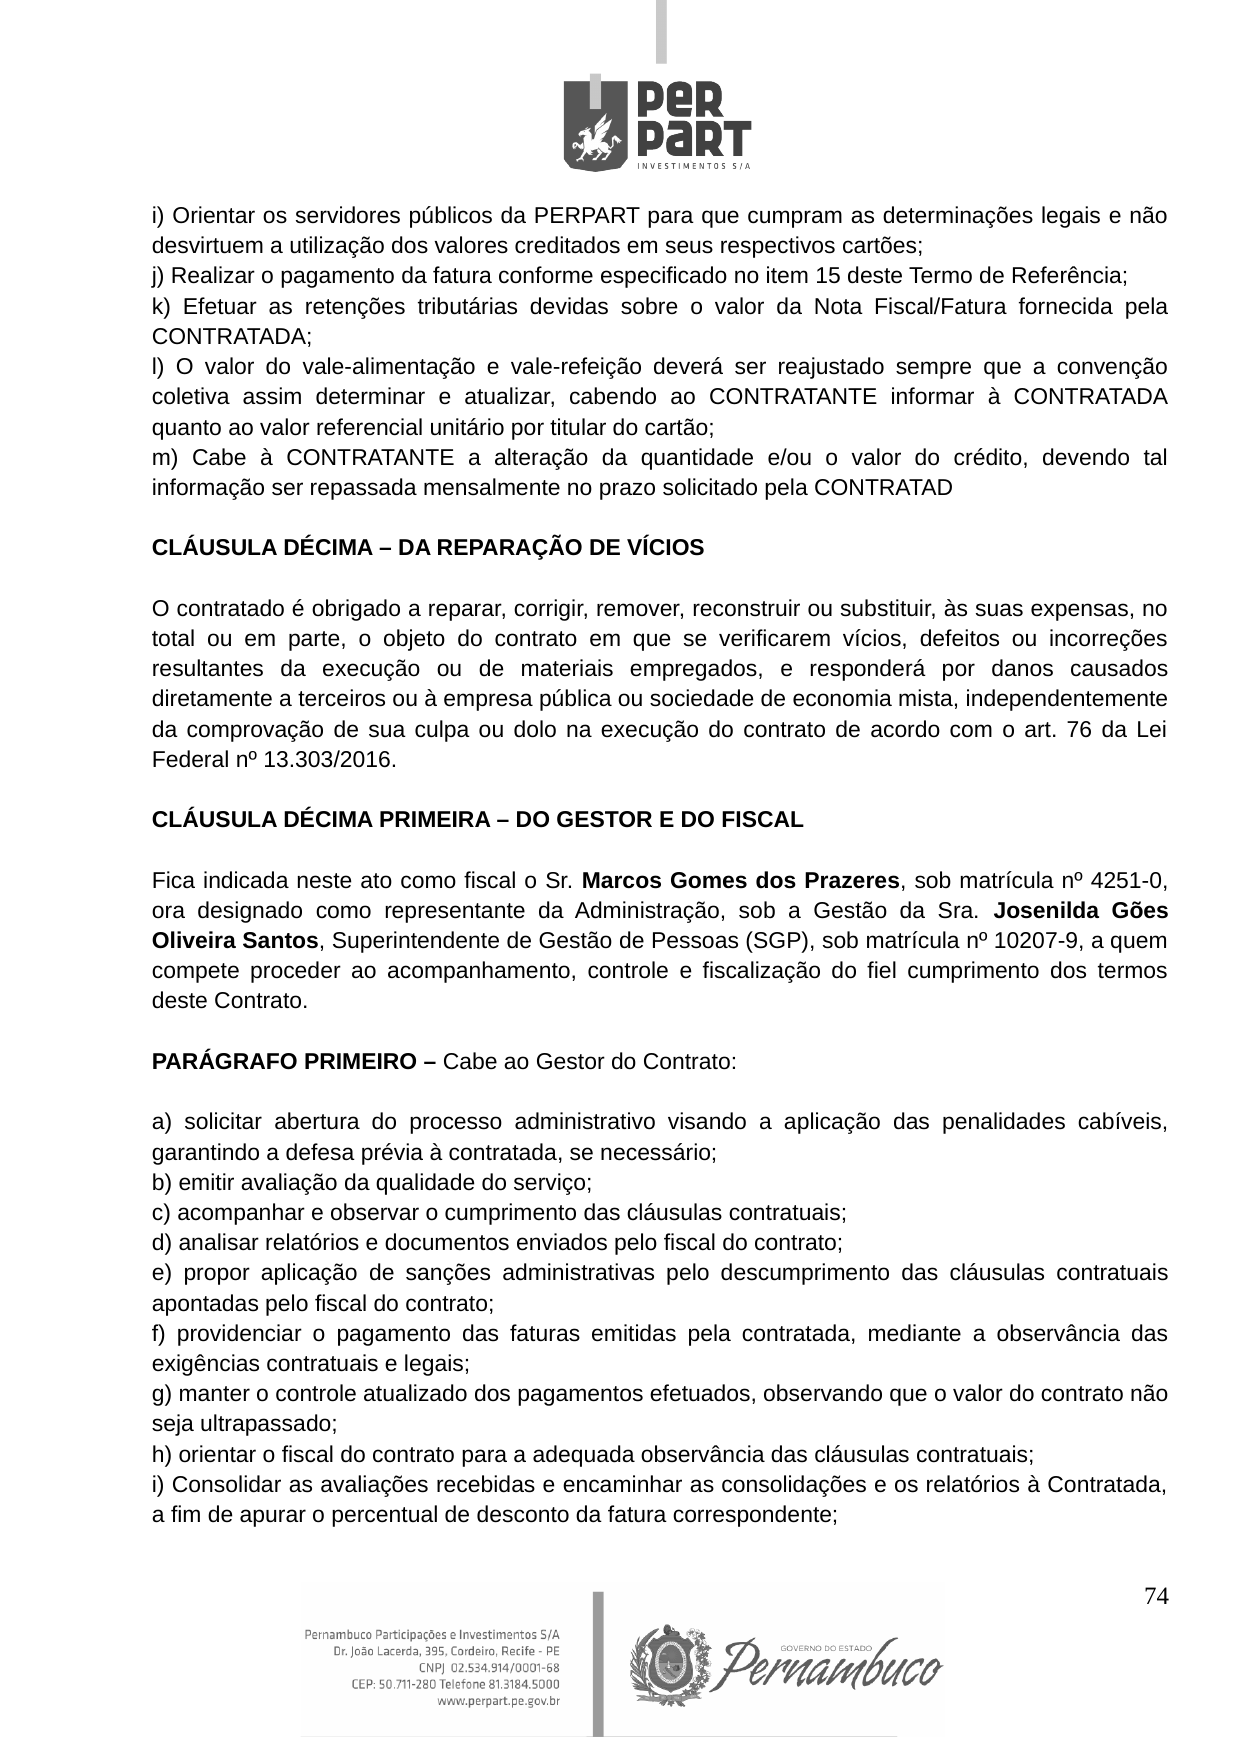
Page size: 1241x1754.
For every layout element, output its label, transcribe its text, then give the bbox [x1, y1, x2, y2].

text PARÁGRAFO PRIMEIRO – Cabe ao Gestor do Contrato: [152, 1048, 1169, 1074]
text e) propor aplicação de sanções administrativas pelo descumprimento das cláusulas contratuais apontadas pelo fiscal do contrato; [152, 1259, 1169, 1316]
text f) providenciar o pagamento das faturas emitidas pela contratada, mediante a observância das exigências contratuais e legais; [152, 1320, 1169, 1376]
text b) emitir avaliação da qualidade do serviço; [152, 1169, 1169, 1195]
text a) solicitar abertura do processo administrativo visando a aplicação das penalidades cabíveis, garantindo a defesa prévia à contratada, se necessário; [152, 1108, 1169, 1165]
text i) Consolidar as avaliações recebidas e encaminhar as consolidações e os relatórios à Contratada, a fim de apurar o percentual de desconto da fatura correspondente; [152, 1471, 1169, 1527]
text O contratado é obrigado a reparar, corrigir, remover, reconstruir ou substituir, às suas expensas, no total ou em parte, o objeto do contrato em que se verificarem vícios, defeitos ou incorreções resultantes da execução ou de materiais empregados, e responderá por danos causados diretamente a terceiros ou à empresa pública ou sociedade de economia mista, independentemente da comprovação de sua culpa ou dolo na execução do contrato de acordo com o art. 76 da Lei Federal nº 13.303/2016. [152, 595, 1169, 772]
text l) O valor do vale-alimentação e vale-refeição deverá ser reajustado sempre que a convenção coletiva assim determinar e atualizar, cabendo ao CONTRATANTE informar à CONTRATADA quanto ao valor referencial unitário por titular do cartão; [152, 353, 1169, 440]
text Fica indicada neste ato como fiscal o Sr. Marcos Gomes dos Prazeres, sob matrícula nº 4251-0, ora designado como representante da Administração, sob a Gestão da Sra. Josenilda Gões Oliveira Santos, Superintendente de Gestão de Pessoas (SGP), sob matrícula nº 10207-9, a quem compete proceder ao acompanhamento, controle e fiscalização do fiel cumprimento dos termos deste Contrato. [152, 867, 1169, 1014]
text m) Cabe à CONTRATANTE a alteração da quantidade e/ou o valor do crédito, devendo tal informação ser repassada mensalmente no prazo solicitado pela CONTRATAD [152, 444, 1169, 500]
text CLÁUSULA DÉCIMA PRIMEIRA – DO GESTOR E DO FISCAL [152, 806, 1169, 832]
text j) Realizar o pagamento da fatura conforme especificado no item 15 deste Termo de Referência; [152, 262, 1169, 289]
text k) Efetuar as retenções tributárias devidas sobre o valor da Nota Fiscal/Fatura fornecida pela CONTRATADA; [152, 293, 1169, 349]
text i) Orientar os servidores públicos da PERPART para que cumpram as determinações legais e não desvirtuem a utilização dos valores creditados em seus respectivos cartões; [152, 202, 1169, 258]
picture [300, 1582, 945, 1737]
text h) orientar o fiscal do contrato para a adequada observância das cláusulas contratuais; [152, 1441, 1169, 1467]
text d) analisar relatórios e documentos enviados pelo fiscal do contrato; [152, 1229, 1169, 1255]
text g) manter o controle atualizado dos pagamentos efetuados, observando que o valor do contrato não seja ultrapassado; [152, 1380, 1169, 1437]
text CLÁUSULA DÉCIMA – DA REPARAÇÃO DE VÍCIOS [152, 534, 1169, 561]
text c) acompanhar e observar o cumprimento das cláusulas contratuais; [152, 1199, 1169, 1225]
